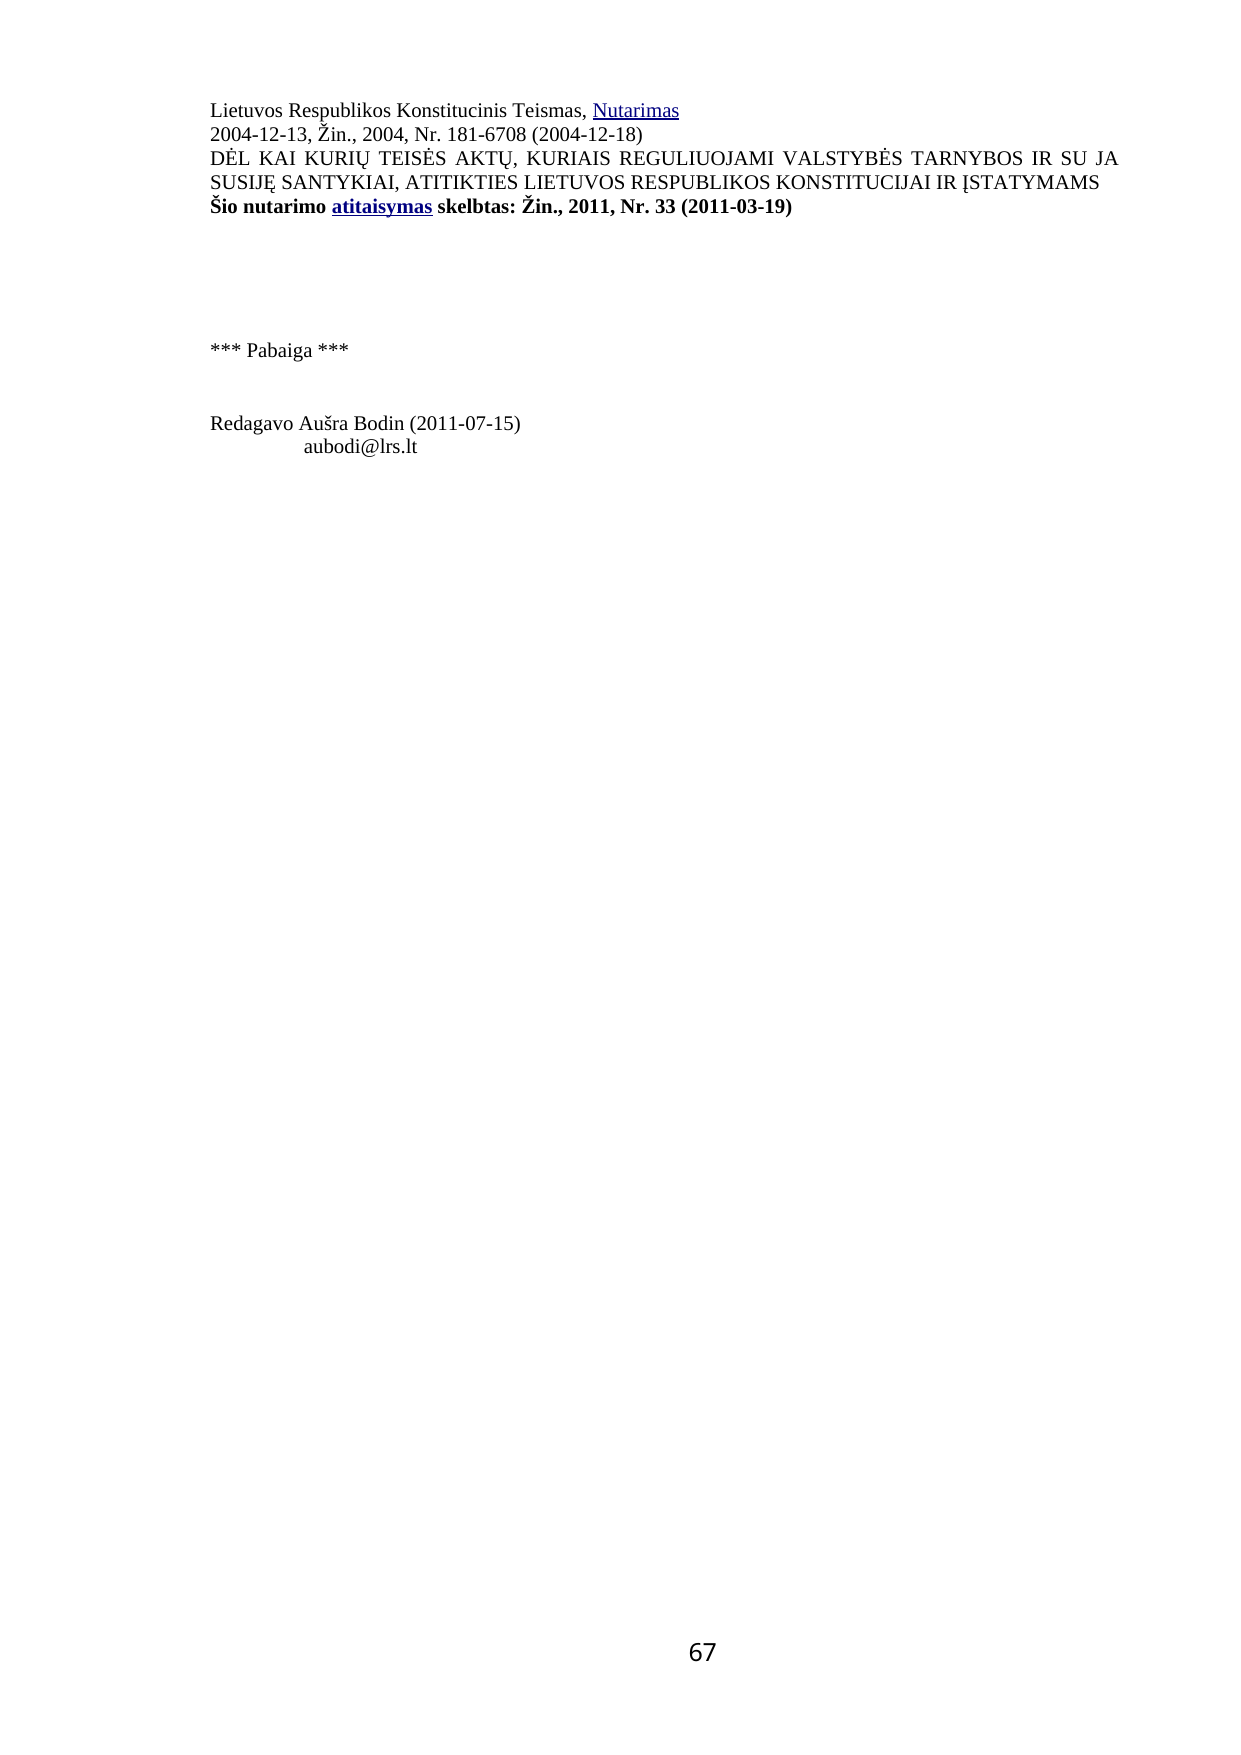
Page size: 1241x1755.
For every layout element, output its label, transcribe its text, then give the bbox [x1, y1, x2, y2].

text aubodi@lrs.lt [210, 434, 1120, 458]
text DĖL KAI KURIŲ TEISĖS AKTŲ, KURIAIS REGULIUOJAMI VALSTYBĖS TARNYBOS IR SU JA SUSIJĘ SANTYKIAI, ATITIKTIES LIETUVOS RESPUBLIKOS KONSTITUCIJAI IR ĮSTATYMAMS [210, 146, 1120, 194]
text *** Pabaiga *** [210, 338, 1120, 362]
text Lietuvos Respublikos Konstitucinis Teismas, Nutarimas [210, 98, 1120, 122]
text 2004-12-13, Žin., 2004, Nr. 181-6708 (2004-12-18) [210, 122, 1120, 146]
text Redagavo Aušra Bodin (2011-07-15) [210, 410, 1120, 434]
text Šio nutarimo atitaisymas skelbtas: Žin., 2011, Nr. 33 (2011-03-19) [210, 194, 1120, 218]
